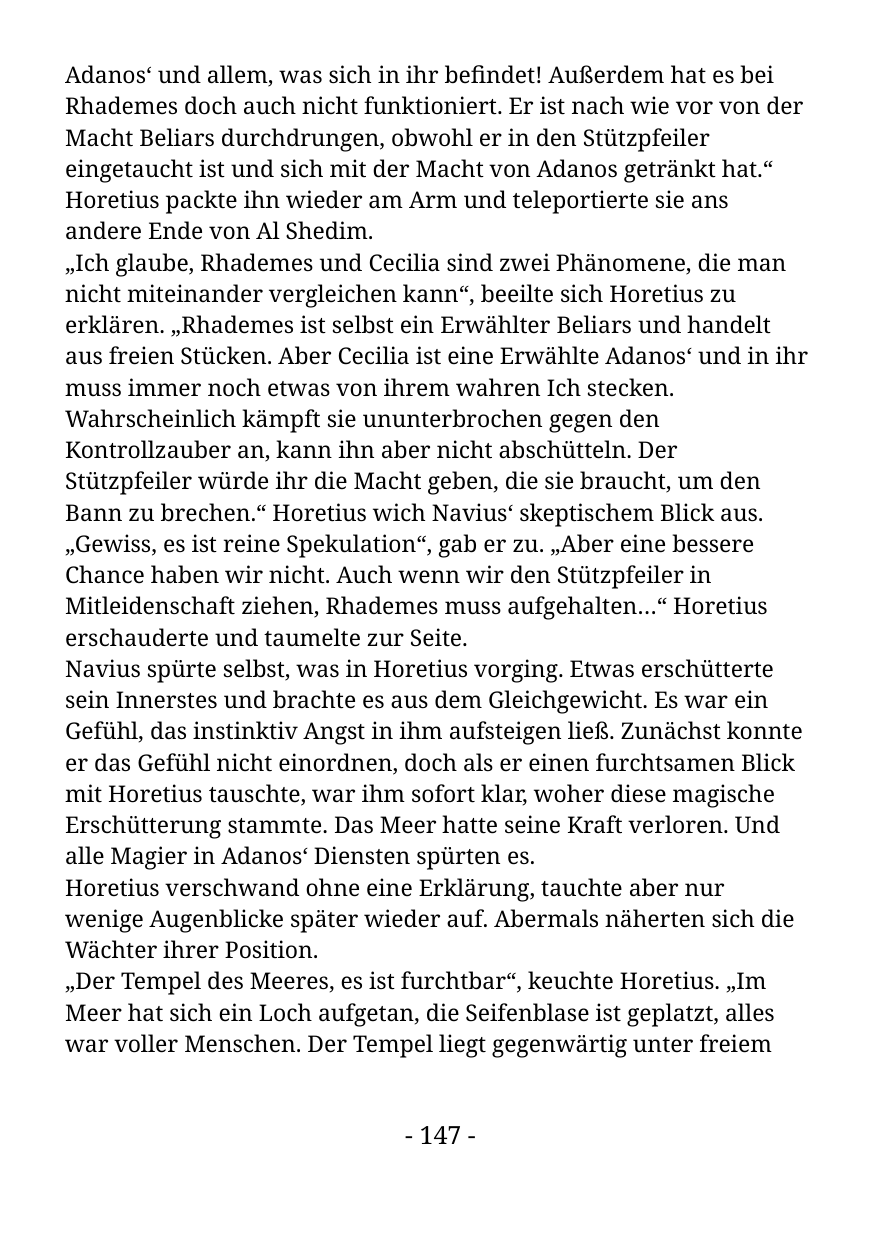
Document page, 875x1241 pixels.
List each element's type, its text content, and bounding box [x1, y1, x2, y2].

text Adanos‘ und allem, was sich in ihr befindet! Außerdem hat es bei Rhademes doch auch nicht funktioniert. Er ist nach wie vor von der Macht Beliars durchdrungen, obwohl er in den Stützpfeiler eingetaucht ist und sich mit der Macht von Adanos getränkt hat.“ Horetius packte ihn wieder am Arm und teleportierte sie ans andere Ende von Al Shedim. „Ich glaube, Rhademes und Cecilia sind zwei Phänomene, die man nicht miteinander vergleichen kann“, beeilte sich Horetius zu erklären. „Rhademes ist selbst ein Erwählter Beliars und handelt aus freien Stücken. Aber Cecilia ist eine Erwählte Adanos‘ und in ihr muss immer noch etwas von ihrem wahren Ich stecken. Wahrscheinlich kämpft sie ununterbrochen gegen den Kontrollzauber an, kann ihn aber nicht abschütteln. Der Stützpfeiler würde ihr die Macht geben, die sie braucht, um den Bann zu brechen.“ Horetius wich Navius‘ skeptischem Blick aus. „Gewiss, es ist reine Spekulation“, gab er zu. „Aber eine bessere Chance haben wir nicht. Auch wenn wir den Stützpfeiler in Mitleidenschaft ziehen, Rhademes muss aufgehalten…“ Horetius erschauderte und taumelte zur Seite. Navius spürte selbst, was in Horetius vorging. Etwas erschütterte sein Innerstes und brachte es aus dem Gleichgewicht. Es war ein Gefühl, das instinktiv Angst in ihm aufsteigen ließ. Zunächst konnte er das Gefühl nicht einordnen, doch als er einen furchtsamen Blick mit Horetius tauschte, war ihm sofort klar, woher diese magische Erschütterung stammte. Das Meer hatte seine Kraft verloren. Und alle Magier in Adanos‘ Diensten spürten es. Horetius verschwand ohne eine Erklärung, tauchte aber nur wenige Augenblicke später wieder auf. Abermals näherten sich die Wächter ihrer Position. „Der Tempel des Meeres, es ist furchtbar“, keuchte Horetius. „Im Meer hat sich ein Loch aufgetan, die Seifenblase ist geplatzt, alles war voller Menschen. Der Tempel liegt gegenwärtig unter freiem [65, 59, 809, 1059]
